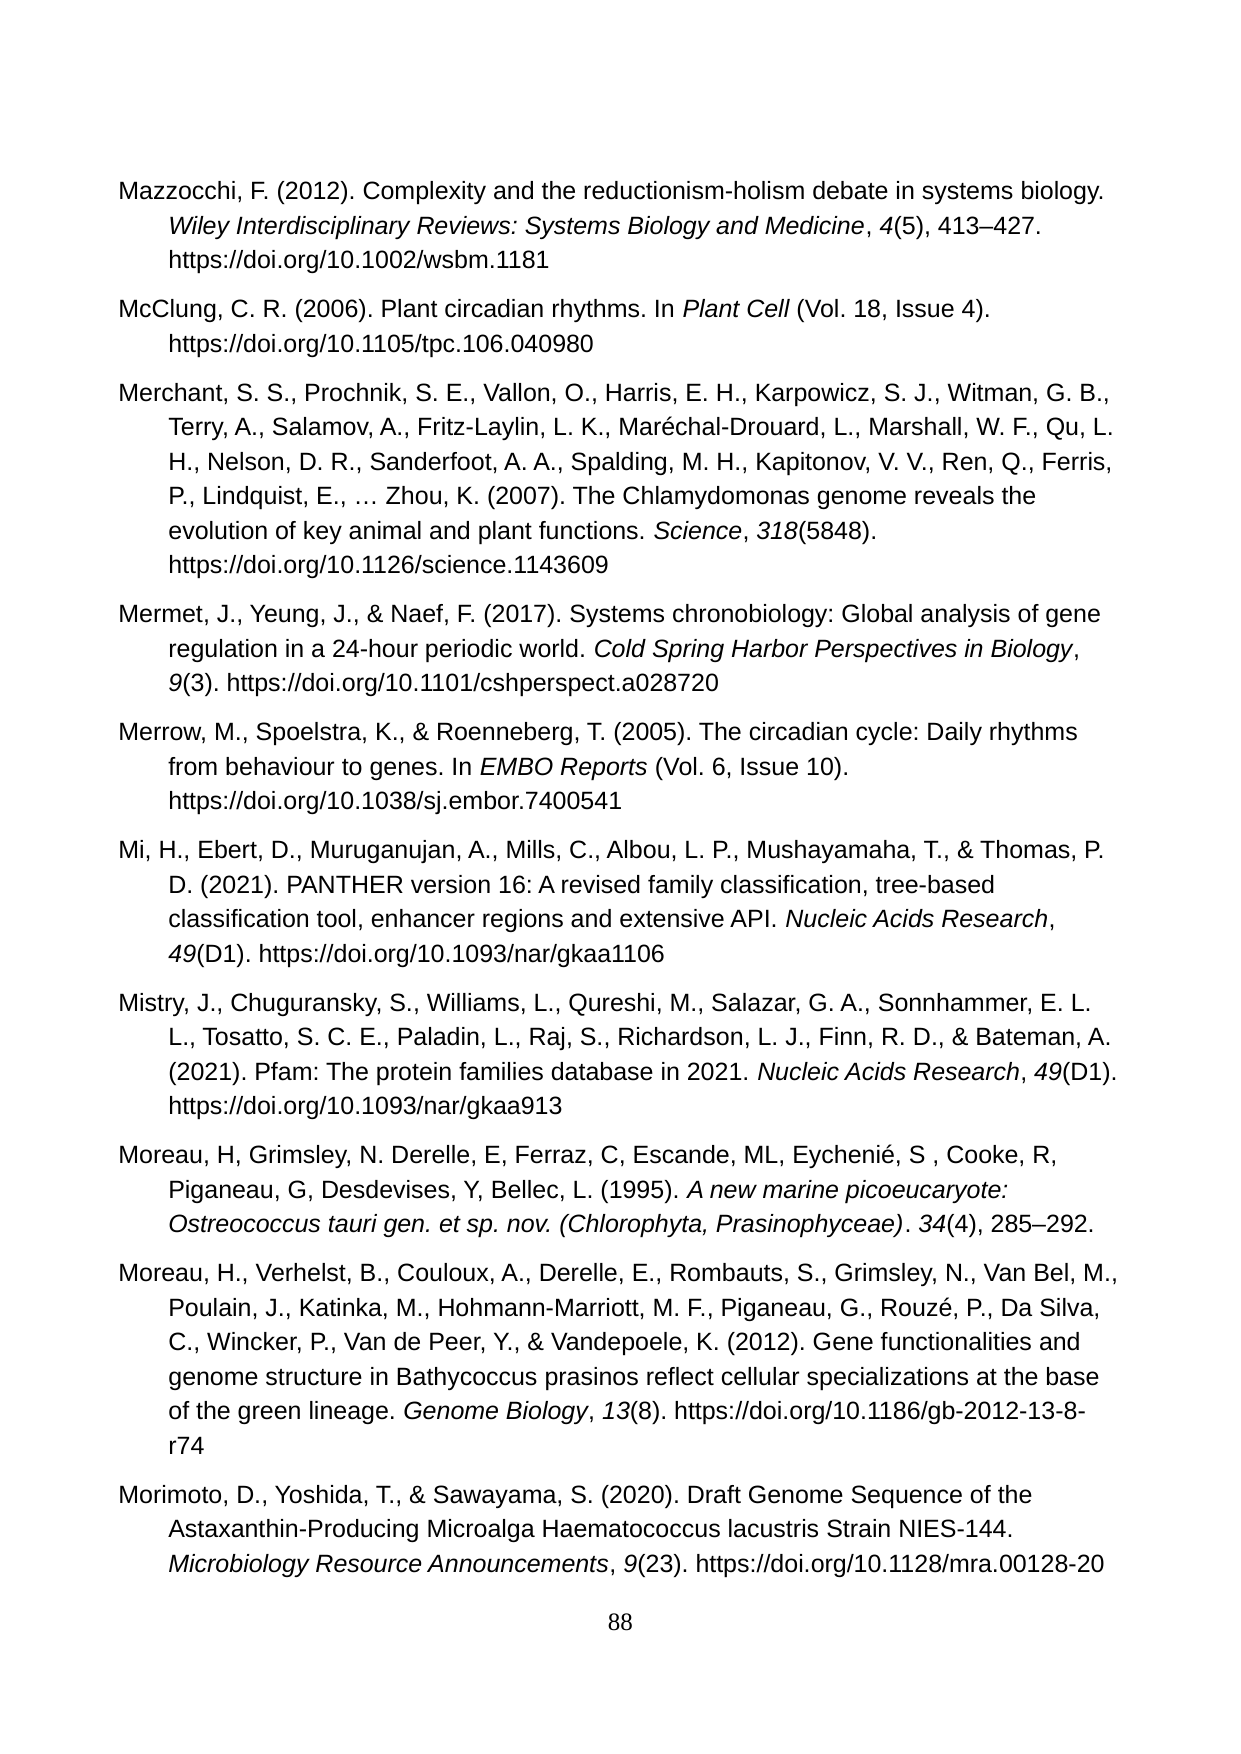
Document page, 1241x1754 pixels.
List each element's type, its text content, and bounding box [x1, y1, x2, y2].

text Merchant, S. S., Prochnik, S. E., Vallon, O., Harris, E. H., Karpowicz, S. J., Witman, G. B., Terry, A., Salamov, A., Fritz-Laylin, L. K., Maréchal-Drouard, L., Marshall, W. F., Qu, L. H., Nelson, D. R., Sanderfoot, A. A., Spalding, M. H., Kapitonov, V. V., Ren, Q., Ferris, P., Lindquist, E., … Zhou, K. (2007). The Chlamydomonas genome reveals the evolution of key animal and plant functions. Science, 318(5848). https://doi.org/10.1126/science.1143609 [118, 378, 1122, 579]
text Mistry, J., Chuguransky, S., Williams, L., Qureshi, M., Salazar, G. A., Sonnhammer, E. L. L., Tosatto, S. C. E., Paladin, L., Raj, S., Richardson, L. J., Finn, R. D., & Bateman, A. (2021). Pfam: The protein families database in 2021. Nucleic Acids Research, 49(D1). https://doi.org/10.1093/nar/gkaa913 [118, 988, 1122, 1120]
text Merrow, M., Spoelstra, K., & Roenneberg, T. (2005). The circadian cycle: Daily rhythms from behaviour to genes. In EMBO Reports (Vol. 6, Issue 10). https://doi.org/10.1038/sj.embor.7400541 [118, 717, 1122, 815]
text Mermet, J., Yeung, J., & Naef, F. (2017). Systems chronobiology: Global analysis of gene regulation in a 24-hour periodic world. Cold Spring Harbor Perspectives in Biology, 9(3). https://doi.org/10.1101/cshperspect.a028720 [118, 599, 1122, 697]
text Mi, H., Ebert, D., Muruganujan, A., Mills, C., Albou, L. P., Mushayamaha, T., & Thomas, P. D. (2021). PANTHER version 16: A revised family classification, tree-based classification tool, enhancer regions and extensive API. Nucleic Acids Research, 49(D1). https://doi.org/10.1093/nar/gkaa1106 [118, 835, 1122, 968]
text McClung, C. R. (2006). Plant circadian rhythms. In Plant Cell (Vol. 18, Issue 4). https://doi.org/10.1105/tpc.106.040980 [118, 294, 1122, 358]
text Moreau, H., Verhelst, B., Couloux, A., Derelle, E., Rombauts, S., Grimsley, N., Van Bel, M., Poulain, J., Katinka, M., Hohmann-Marriott, M. F., Piganeau, G., Rouzé, P., Da Silva, C., Wincker, P., Van de Peer, Y., & Vandepoele, K. (2012). Gene functionalities and genome structure in Bathycoccus prasinos reflect cellular specializations at the base of the green lineage. Genome Biology, 13(8). https://doi.org/10.1186/gb-2012-13-8-r74 [118, 1258, 1122, 1459]
text Moreau, H, Grimsley, N. Derelle, E, Ferraz, C, Escande, ML, Eychenié, S , Cooke, R, Piganeau, G, Desdevises, Y, Bellec, L. (1995). A new marine picoeucaryote: Ostreococcus tauri gen. et sp. nov. (Chlorophyta, Prasinophyceae). 34(4), 285–292. [118, 1140, 1122, 1238]
text Mazzocchi, F. (2012). Complexity and the reductionism-holism debate in systems biology. Wiley Interdisciplinary Reviews: Systems Biology and Medicine, 4(5), 413–427. https://doi.org/10.1002/wsbm.1181 [118, 176, 1122, 274]
text Morimoto, D., Yoshida, T., & Sawayama, S. (2020). Draft Genome Sequence of the Astaxanthin-Producing Microalga Haematococcus lacustris Strain NIES-144. Microbiology Resource Announcements, 9(23). https://doi.org/10.1128/mra.00128-20 [118, 1480, 1122, 1578]
